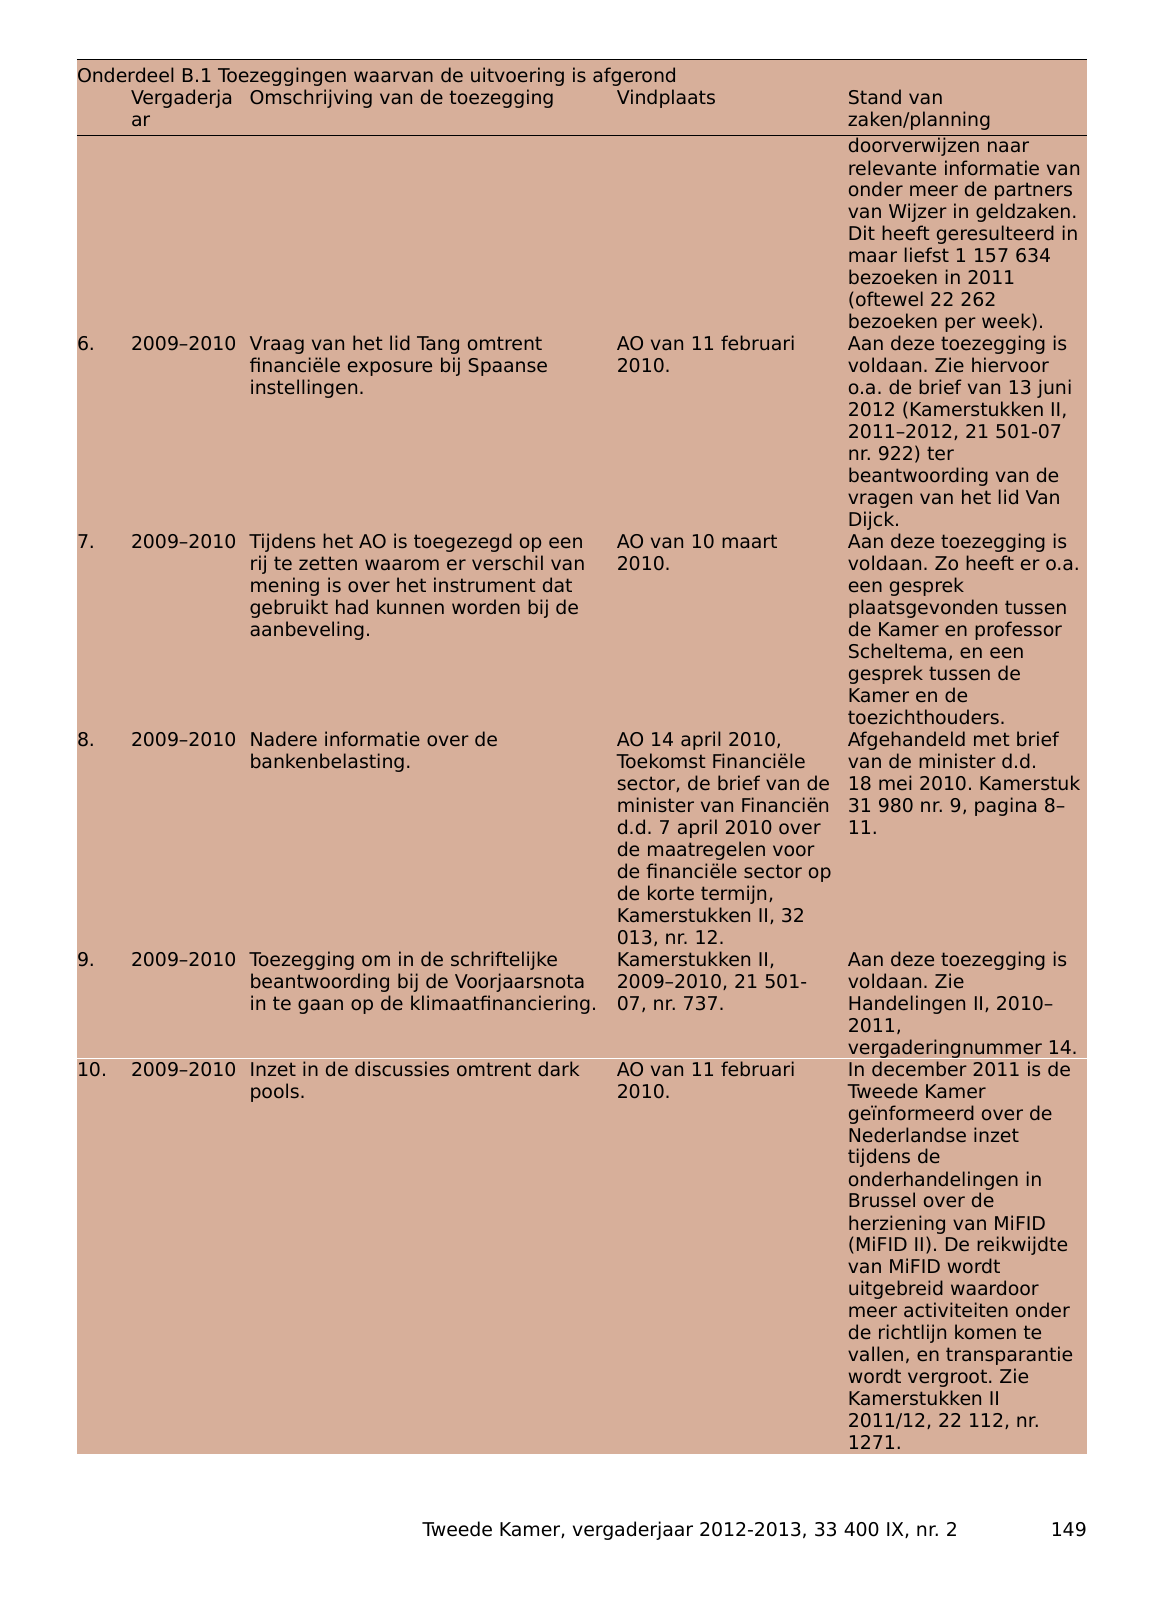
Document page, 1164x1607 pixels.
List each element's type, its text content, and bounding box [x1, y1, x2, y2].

table_cell Tijdens het AO is toegezegd op een rij te zetten waarom er verschil van mening is over het instrument dat gebruikt had kunnen worden bij de aanbeveling. [243, 531, 611, 729]
table_cell Afgehandeld met brief van de minister d.d. 18 mei 2010. Kamerstuk 31 980 nr. 9, pagina 8–11. [842, 729, 1087, 949]
table_cell 2009–2010 [125, 1059, 243, 1454]
table_cell [125, 136, 243, 333]
table_cell Kamerstukken II, 2009–2010, 21 501-07, nr. 737. [611, 949, 842, 1058]
table_cell 10. [77, 1059, 125, 1454]
table_cell 2009–2010 [125, 729, 243, 949]
table_cell Aan deze toezegging is voldaan. Zie Handelingen II, 2010–2011, vergaderingnummer 14. [842, 949, 1087, 1058]
table_cell 7. [77, 531, 125, 729]
table_cell Aan deze toezegging is voldaan. Zie hiervoor o.a. de brief van 13 juni 2012 (Kamerstukken II, 2011–2012, 21 501-07 nr. 922) ter beantwoording van de vragen van het lid Van Dijck. [842, 333, 1087, 531]
table_cell AO van 11 februari 2010. [611, 1059, 842, 1454]
table_cell Vergaderjaar [125, 87, 243, 135]
table_cell Inzet in de discussies omtrent dark pools. [243, 1059, 611, 1454]
table_cell [243, 136, 611, 333]
table_cell Aan deze toezegging is voldaan. Zo heeft er o.a. een gesprek plaatsgevonden tussen de Kamer en professor Scheltema, en een gesprek tussen de Kamer en de toezichthouders. [842, 531, 1087, 729]
table_cell 2009–2010 [125, 949, 243, 1058]
table_cell Toezegging om in de schriftelijke beantwoording bij de Voorjaarsnota in te gaan op de klimaatfinanciering. [243, 949, 611, 1058]
table_cell AO van 10 maart 2010. [611, 531, 842, 729]
table_cell [77, 87, 125, 135]
table_cell [77, 136, 125, 333]
table_cell Omschrijving van de toezegging [243, 87, 611, 135]
table_cell AO 14 april 2010, Toekomst Financiële sector, de brief van de minister van Financiën d.d. 7 april 2010 over de maatregelen voor de financiële sector op de korte termijn, Kamerstukken II, 32 013, nr. 12. [611, 729, 842, 949]
table_cell 2009–2010 [125, 333, 243, 531]
table_cell AO van 11 februari 2010. [611, 333, 842, 531]
table_cell [611, 136, 842, 333]
table_cell Stand van zaken/planning [842, 87, 1087, 135]
table_cell Vindplaats [611, 87, 842, 135]
table_cell Nadere informatie over de bankenbelasting. [243, 729, 611, 949]
table_cell 9. [77, 949, 125, 1058]
table_header Onderdeel B.1 Toezeggingen waarvan de uitvoering is afgerond [77, 60, 1087, 87]
table_cell doorverwijzen naar relevante informatie van onder meer de partners van Wijzer in geldzaken. Dit heeft geresulteerd in maar liefst 1 157 634 bezoeken in 2011 (oftewel 22 262 bezoeken per week). [842, 136, 1087, 333]
table_cell 8. [77, 729, 125, 949]
table_cell 6. [77, 333, 125, 531]
table_cell 2009–2010 [125, 531, 243, 729]
table_cell In december 2011 is de Tweede Kamer geïnformeerd over de Nederlandse inzet tijdens de onderhandelingen in Brussel over de herziening van MiFID (MiFID II). De reikwijdte van MiFID wordt uitgebreid waardoor meer activiteiten onder de richtlijn komen te vallen, en transparantie wordt vergroot. Zie Kamerstukken II 2011/12, 22 112, nr. 1271. [842, 1059, 1087, 1454]
table_cell Vraag van het lid Tang omtrent financiële exposure bij Spaanse instellingen. [243, 333, 611, 531]
